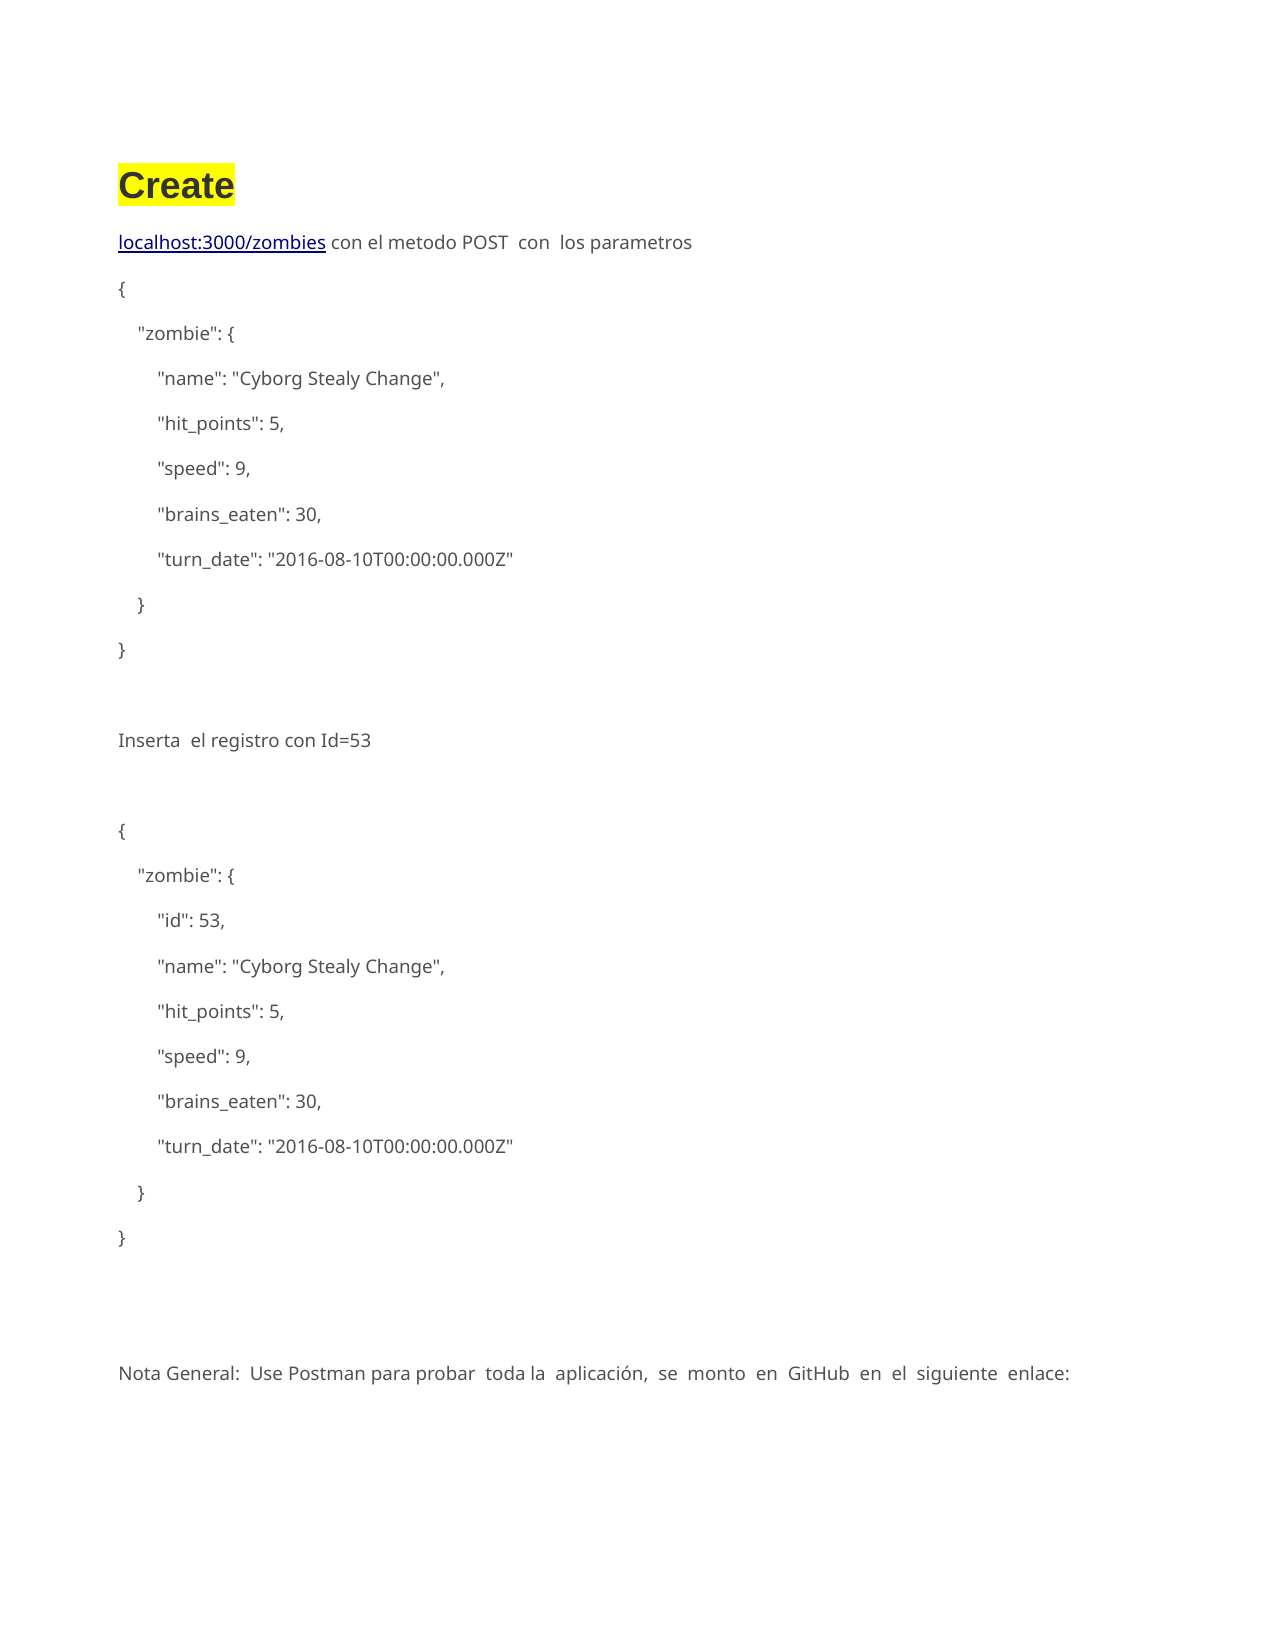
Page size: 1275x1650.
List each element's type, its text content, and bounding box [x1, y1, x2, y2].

text "speed": 9, [118, 1043, 1157, 1069]
text localhost:3000/zombies con el metodo POST con los parametros [118, 229, 1157, 255]
text { [118, 817, 1157, 843]
text "zombie": { [118, 320, 1157, 346]
text "hit_points": 5, [118, 998, 1157, 1024]
text "speed": 9, [118, 456, 1157, 481]
text Nota General: Use Postman para probar toda la aplicación, se monto en GitHub en el siguiente enlace: [118, 1360, 1157, 1385]
text Inserta el registro con Id=53 [118, 727, 1157, 752]
text } [118, 1224, 1157, 1250]
text "hit_points": 5, [118, 410, 1157, 436]
text "turn_date": "2016-08-10T00:00:00.000Z" [118, 1134, 1157, 1159]
text "brains_eaten": 30, [118, 501, 1157, 526]
text "name": "Cyborg Stealy Change", [118, 953, 1157, 978]
text } [118, 591, 1157, 617]
text } [118, 636, 1157, 662]
text "id": 53, [118, 908, 1157, 933]
text "name": "Cyborg Stealy Change", [118, 365, 1157, 391]
text "zombie": { [118, 862, 1157, 888]
text { [118, 275, 1157, 300]
text "brains_eaten": 30, [118, 1088, 1157, 1114]
text "turn_date": "2016-08-10T00:00:00.000Z" [118, 546, 1157, 572]
text } [118, 1179, 1157, 1204]
text Create [118, 163, 1157, 206]
